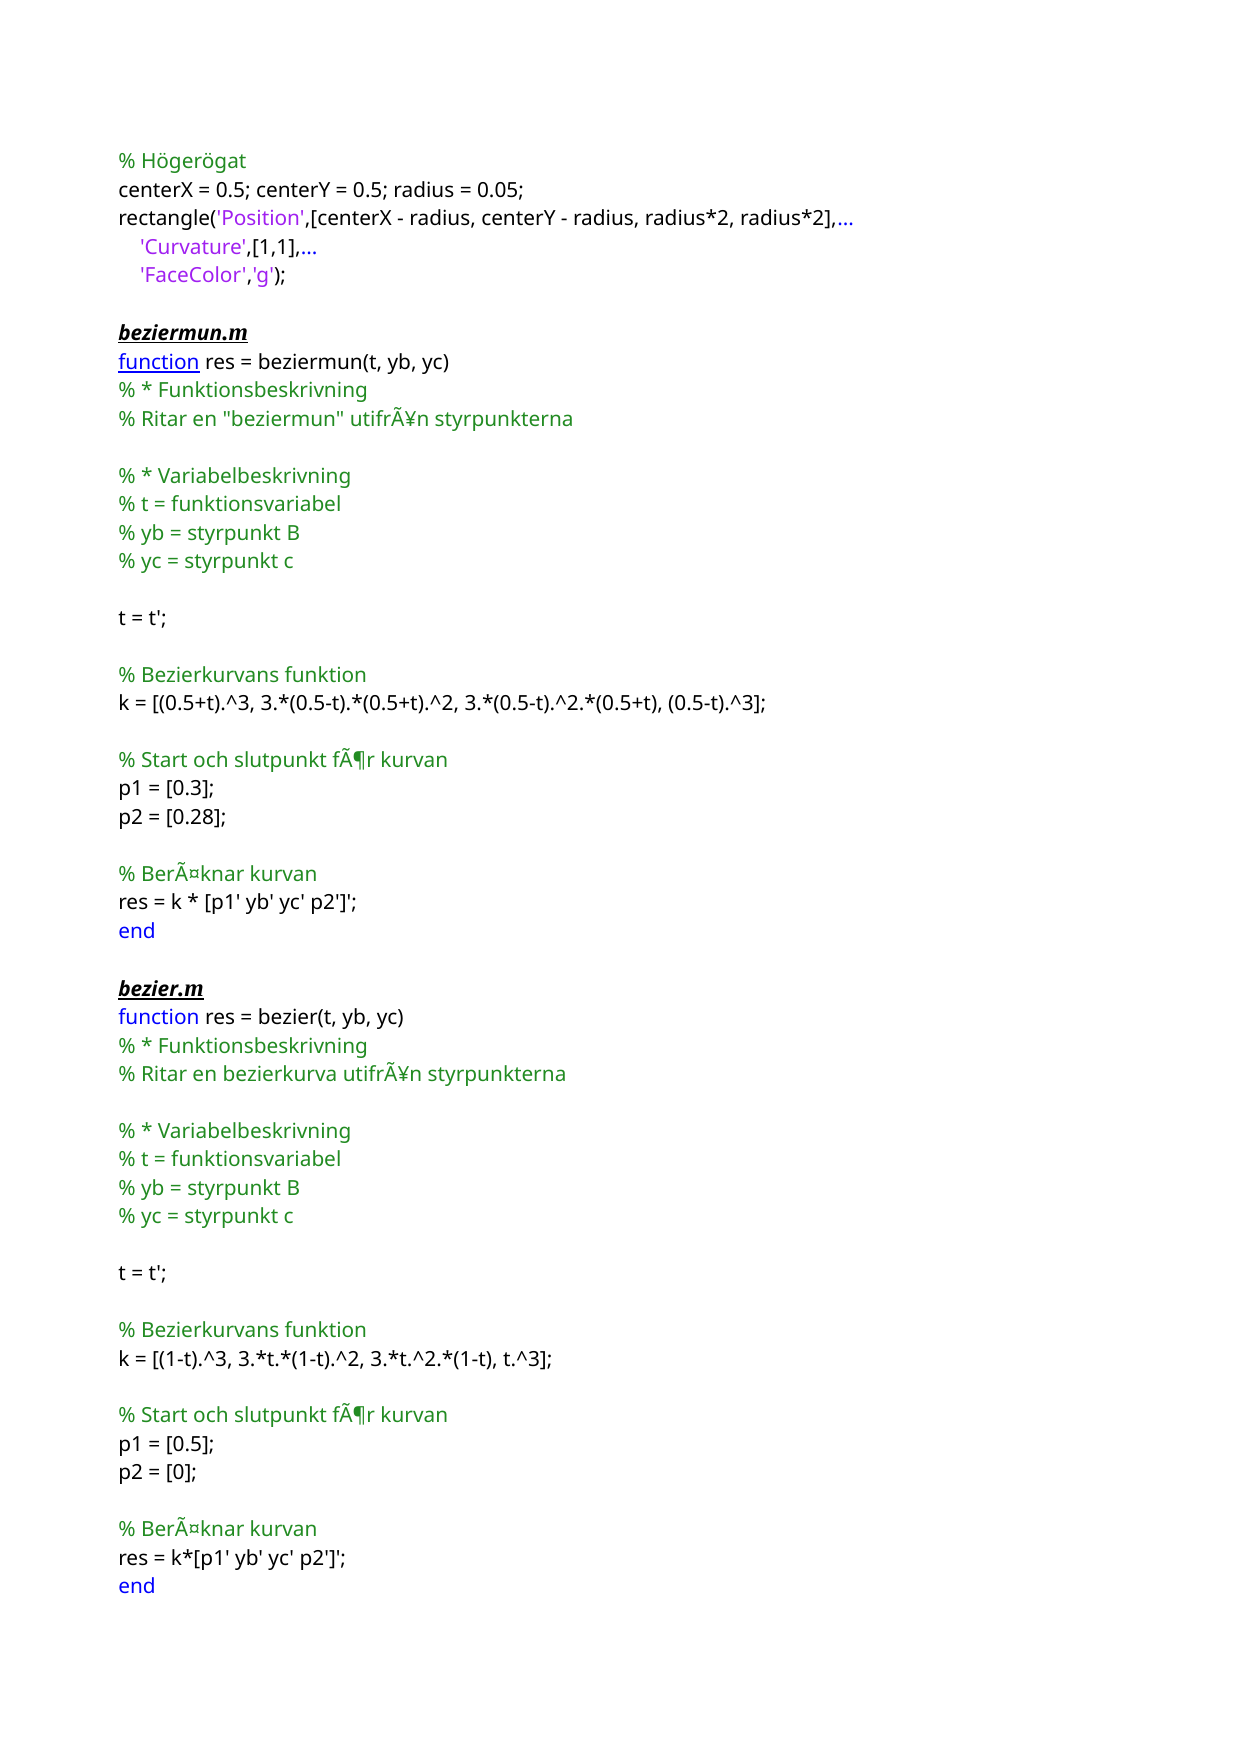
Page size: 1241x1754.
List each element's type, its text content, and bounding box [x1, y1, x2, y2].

text % Högerögat [118, 147, 1122, 175]
text p1 = [0.5]; [118, 1429, 1122, 1457]
text centerX = 0.5; centerY = 0.5; radius = 0.05; [118, 175, 1122, 203]
text beziermun.m [118, 317, 1122, 347]
text k = [(1-t).^3, 3.*t.*(1-t).^2, 3.*t.^2.*(1-t), t.^3]; [118, 1344, 1122, 1372]
text % Bezierkurvans funktion [118, 1315, 1122, 1344]
text % yc = styrpunkt c [118, 1201, 1122, 1230]
text % yc = styrpunkt c [118, 546, 1122, 574]
text 'FaceColor','g'); [118, 260, 1122, 289]
text end [118, 1571, 1122, 1599]
text % BerÃ¤knar kurvan [118, 859, 1122, 887]
text k = [(0.5+t).^3, 3.*(0.5-t).*(0.5+t).^2, 3.*(0.5-t).^2.*(0.5+t), (0.5-t).^3]; [118, 688, 1122, 717]
text % Ritar en bezierkurva utifrÃ¥n styrpunkterna [118, 1059, 1122, 1088]
text % * Variabelbeskrivning [118, 1116, 1122, 1144]
text % yb = styrpunkt B [118, 1173, 1122, 1201]
text rectangle('Position',[centerX - radius, centerY - radius, radius*2, radius*2],... [118, 203, 1122, 232]
text p1 = [0.3]; [118, 773, 1122, 802]
text res = k * [p1' yb' yc' p2']'; [118, 887, 1122, 916]
text p2 = [0]; [118, 1457, 1122, 1486]
text bezier.m [118, 973, 1122, 1002]
text % t = funktionsvariabel [118, 489, 1122, 518]
text % Start och slutpunkt fÃ¶r kurvan [118, 745, 1122, 773]
text % Bezierkurvans funktion [118, 660, 1122, 688]
text % * Funktionsbeskrivning [118, 375, 1122, 404]
text res = k*[p1' yb' yc' p2']'; [118, 1543, 1122, 1571]
text t = t'; [118, 1258, 1122, 1287]
text % Ritar en "beziermun" utifrÃ¥n styrpunkterna [118, 404, 1122, 432]
text % * Variabelbeskrivning [118, 461, 1122, 489]
text p2 = [0.28]; [118, 802, 1122, 830]
text end [118, 916, 1122, 944]
text t = t'; [118, 603, 1122, 631]
text function res = beziermun(t, yb, yc) [118, 347, 1122, 375]
text % t = funktionsvariabel [118, 1144, 1122, 1173]
text function res = bezier(t, yb, yc) [118, 1002, 1122, 1031]
text % Start och slutpunkt fÃ¶r kurvan [118, 1401, 1122, 1429]
text % BerÃ¤knar kurvan [118, 1514, 1122, 1543]
text % * Funktionsbeskrivning [118, 1031, 1122, 1059]
text 'Curvature',[1,1],... [118, 232, 1122, 260]
text % yb = styrpunkt B [118, 518, 1122, 546]
